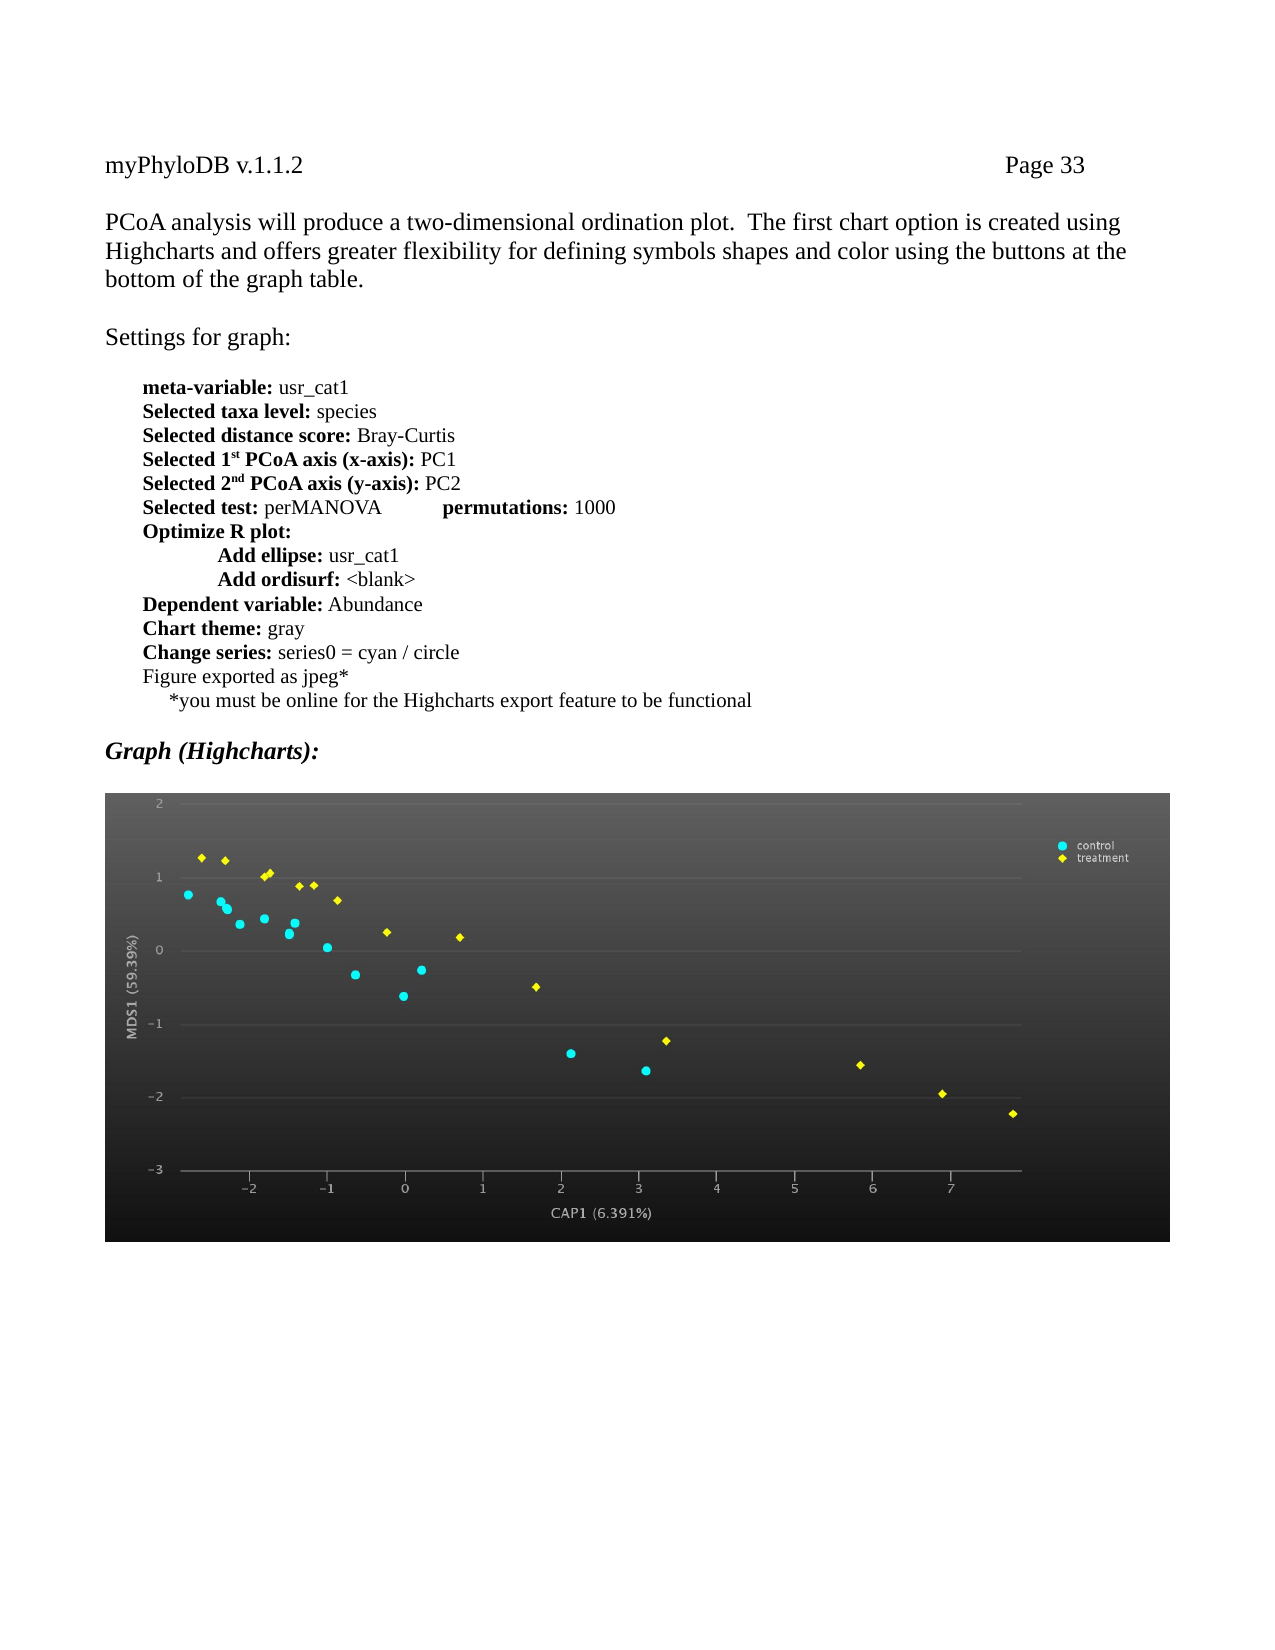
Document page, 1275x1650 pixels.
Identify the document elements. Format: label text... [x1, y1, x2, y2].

text Add ordisurf: <blank> [142, 567, 1170, 591]
text Optimize R plot: [142, 519, 1170, 543]
text Selected 2nd PCoA axis (y-axis): PC2 [142, 471, 1170, 495]
text Settings for graph: [105, 322, 1170, 351]
text Dependent variable: Abundance [142, 591, 1170, 616]
text PCoA analysis will produce a two-dimensional ordination plot. The first chart option is created using Highcharts and offers greater flexibility for defining symbols shapes and color using the buttons at the bottom of the graph table. [105, 207, 1170, 293]
text *you must be online for the Highcharts export feature to be functional [142, 688, 1170, 712]
text Selected taxa level: species [142, 399, 1170, 423]
text Selected distance score: Bray-Curtis [142, 423, 1170, 447]
text Chart theme: gray [142, 616, 1170, 639]
picture [105, 793, 1170, 1242]
text Selected 1st PCoA axis (x-axis): PC1 [142, 447, 1170, 471]
text meta-variable: usr_cat1 [142, 375, 1170, 399]
text Add ellipse: usr_cat1 [142, 543, 1170, 567]
text Graph (Highcharts): [105, 736, 1170, 764]
text Figure exported as jpeg* [142, 664, 1170, 688]
text Change series: series0 = cyan / circle [142, 639, 1170, 664]
text Selected test: perMANOVA permutations: 1000 [142, 495, 1170, 519]
